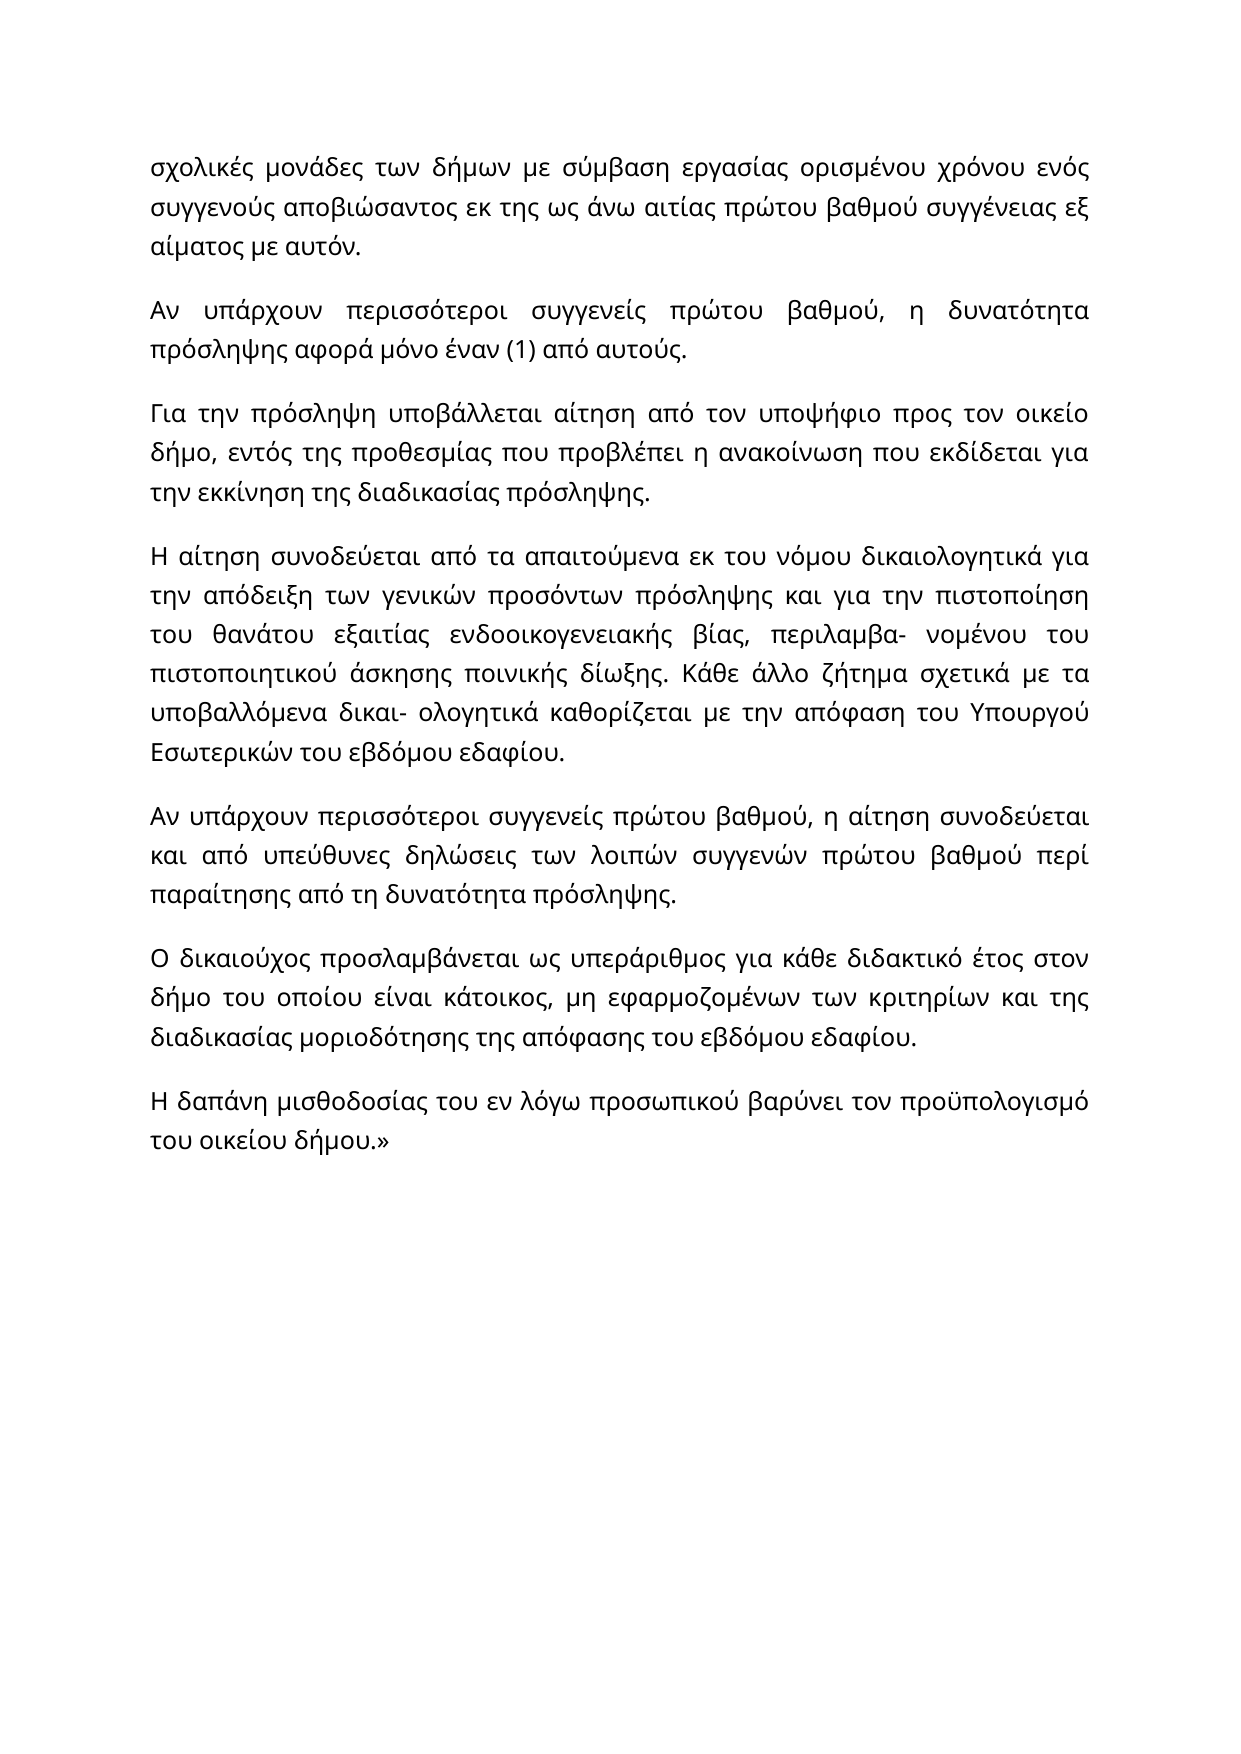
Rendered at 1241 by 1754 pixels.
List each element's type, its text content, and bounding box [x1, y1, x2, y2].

text Ο δικαιούχος προσλαμβάνεται ως υπεράριθμος για κάθε διδακτικό έτος στον δήμο του οποίου είναι κάτοικος, μη εφαρμοζομένων των κριτηρίων και της διαδικασίας μοριοδότησης της απόφασης του εβδόμου εδαφίου. [150, 941, 1090, 1053]
text Για την πρόσληψη υποβάλλεται αίτηση από τον υποψήφιο προς τον οικείο δήμο, εντός της προθεσμίας που προβλέπει η ανακοίνωση που εκδίδεται για την εκκίνηση της διαδικασίας πρόσληψης. [150, 396, 1090, 508]
text Αν υπάρχουν περισσότεροι συγγενείς πρώτου βαθμού, η δυνατότητα πρόσληψης αφορά μόνο έναν (1) από αυτούς. [150, 292, 1090, 366]
text Η δαπάνη μισθοδοσίας του εν λόγω προσωπικού βαρύνει τον προϋπολογισμό του οικείου δήμου.» [150, 1083, 1090, 1157]
text Η αίτηση συνοδεύεται από τα απαιτούμενα εκ του νόμου δικαιολογητικά για την απόδειξη των γενικών προσόντων πρόσληψης και για την πιστοποίηση του θανάτου εξαιτίας ενδοοικογενειακής βίας, περιλαμβα- νομένου του πιστοποιητικού άσκησης ποινικής δίωξης. Κάθε άλλο ζήτημα σχετικά με τα υποβαλλόμενα δικαι- ολογητικά καθορίζεται με την απόφαση του Υπουργού Εσωτερικών του εβδόμου εδαφίου. [150, 538, 1090, 768]
text Αν υπάρχουν περισσότεροι συγγενείς πρώτου βαθμού, η αίτηση συνοδεύεται και από υπεύθυνες δηλώσεις των λοιπών συγγενών πρώτου βαθμού περί παραίτησης από τη δυνατότητα πρόσληψης. [150, 798, 1090, 911]
text σχολικές μονάδες των δήμων με σύμβαση εργασίας ορισμένου χρόνου ενός συγγενούς αποβιώσαντος εκ της ως άνω αιτίας πρώτου βαθμού συγγένειας εξ αίματος με αυτόν. [150, 150, 1090, 262]
